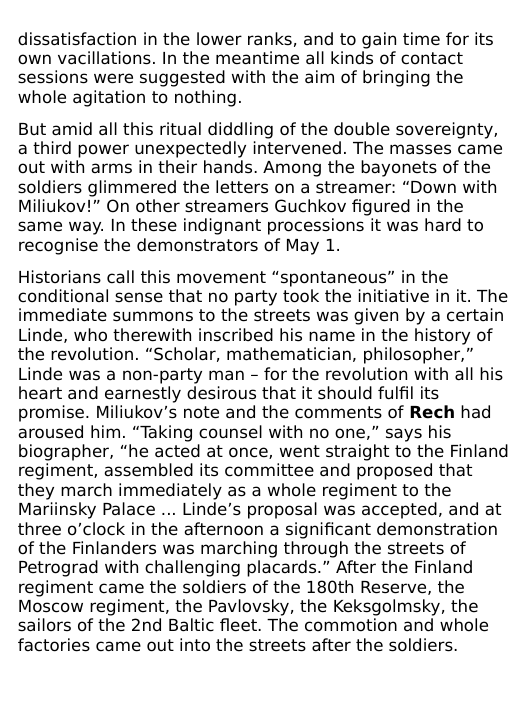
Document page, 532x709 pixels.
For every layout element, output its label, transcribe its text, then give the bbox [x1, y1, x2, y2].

text Historians call this movement “spontaneous” in the conditional sense that no party took the initiative in it. The immediate summons to the streets was given by a certain Linde, who therewith inscribed his name in the history of the revolution. “Scholar, mathematician, philosopher,” Linde was a non-party man – for the revolution with all his heart and earnestly desirous that it should fulfil its promise. Miliukov’s note and the comments of Rech had aroused him. “Taking counsel with no one,” says his biographer, “he acted at once, went straight to the Finland regiment, assembled its committee and proposed that they march immediately as a whole regiment to the Mariinsky Palace ... Linde’s proposal was accepted, and at three o’clock in the afternoon a significant demonstration of the Finlanders was marching through the streets of Petrograd with challenging placards.” After the Finland regiment came the soldiers of the 180th Reserve, the Moscow regiment, the Pavlovsky, the Keksgolmsky, the sailors of the 2nd Baltic fleet. The commotion and whole factories came out into the streets after the soldiers. [18, 268, 514, 655]
text But amid all this ritual diddling of the double sovereignty, a third power unexpectedly intervened. The masses came out with arms in their hands. Among the bayonets of the soldiers glimmered the letters on a streamer: “Down with Miliukov!” On other streamers Guchkov figured in the same way. In these indignant processions it was hard to recognise the demonstrators of May 1. [18, 119, 514, 255]
text dissatisfaction in the lower ranks, and to gain time for its own vacillations. In the meantime all kinds of contact sessions were suggested with the aim of bringing the whole agitation to nothing. [18, 29, 514, 107]
